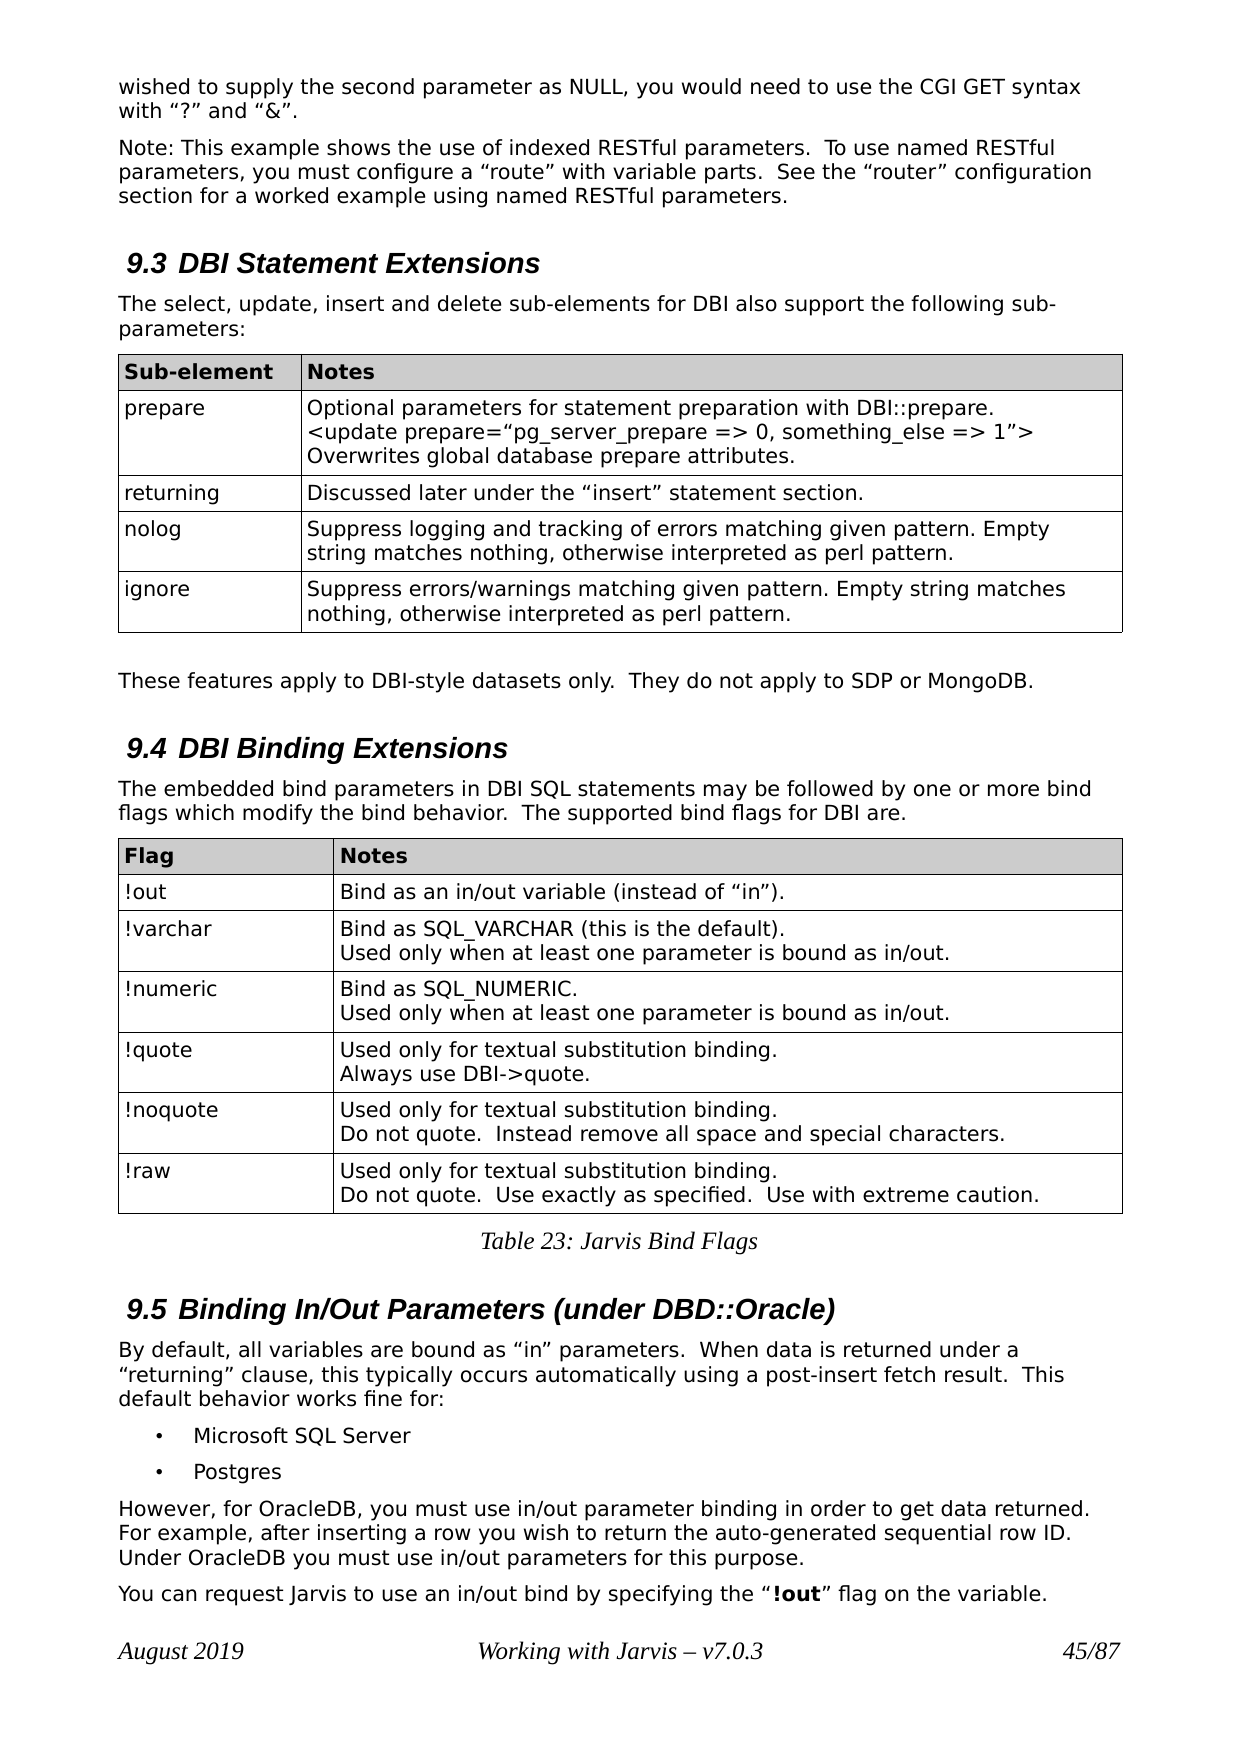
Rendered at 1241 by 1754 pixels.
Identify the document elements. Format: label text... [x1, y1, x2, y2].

text Table 23: Jarvis Bind Flags [118, 1226, 1122, 1255]
text wished to supply the second parameter as NULL, you would need to use the CGI GET syntax with “?” and “&”. [118, 75, 1122, 123]
table_cell ignore [119, 572, 301, 632]
text The embedded bind parameters in DBI SQL statements may be followed by one or more bind flags which modify the bind behavior. The supported bind flags for DBI are. [118, 777, 1122, 825]
table_cell Used only for textual substitution binding. Always use DBI->quote. [334, 1033, 1122, 1092]
list Microsoft SQL Server [156, 1424, 1122, 1448]
subtitle DBI Statement Extensions [118, 246, 1122, 280]
table_cell !varchar [119, 911, 333, 971]
table_cell !numeric [119, 972, 333, 1031]
table_cell !raw [119, 1154, 333, 1213]
text By default, all variables are bound as “in” parameters. When data is returned under a “returning” clause, this typically occurs automatically using a post-insert fetch result. This default behavior works fine for: [118, 1338, 1122, 1411]
table_header Sub-element [119, 355, 301, 390]
table_header Notes [334, 839, 1122, 874]
table_cell nolog [119, 512, 301, 571]
text Note: This example shows the use of indexed RESTful parameters. To use named RESTful parameters, you must configure a “route” with variable parts. See the “router” configuration section for a worked example using named RESTful parameters. [118, 136, 1122, 209]
text However, for OracleDB, you must use in/out parameter binding in order to get data returned. For example, after inserting a row you wish to return the auto-generated sequential row ID. Under OracleDB you must use in/out parameters for this purpose. [118, 1497, 1122, 1570]
subtitle Binding In/Out Parameters (under DBD::Oracle) [118, 1292, 1122, 1326]
subtitle DBI Binding Extensions [118, 731, 1122, 764]
table_header Flag [119, 839, 333, 874]
table_cell Suppress errors/warnings matching given pattern. Empty string matches nothing, otherwise interpreted as perl pattern. [302, 572, 1122, 632]
text You can request Jarvis to use an in/out bind by specifying the “!out” flag on the variable. [118, 1582, 1122, 1607]
table_cell !noquote [119, 1093, 333, 1152]
table_cell !out [119, 875, 333, 910]
table_cell Used only for textual substitution binding. Do not quote. Instead remove all space and special characters. [334, 1093, 1122, 1152]
table_cell returning [119, 476, 301, 511]
table_cell Optional parameters for statement preparation with DBI::prepare. <update prepare=“pg_server_prepare => 0, something_else => 1”> Overwrites global database prepare attributes. [302, 391, 1122, 474]
text These features apply to DBI-style datasets only. They do not apply to SDP or MongoDB. [118, 669, 1122, 693]
table_cell Discussed later under the “insert” statement section. [302, 476, 1122, 511]
table_cell Used only for textual substitution binding. Do not quote. Use exactly as specified. Use with extreme caution. [334, 1154, 1122, 1213]
text The select, update, insert and delete sub-elements for DBI also support the following sub-parameters: [118, 292, 1122, 341]
table_cell Bind as SQL_VARCHAR (this is the default). Used only when at least one parameter is bound as in/out. [334, 911, 1122, 971]
list Postgres [156, 1460, 1122, 1485]
table_header Notes [302, 355, 1122, 390]
table_cell !quote [119, 1033, 333, 1092]
table_cell Suppress logging and tracking of errors matching given pattern. Empty string matches nothing, otherwise interpreted as perl pattern. [302, 512, 1122, 571]
table_cell Bind as SQL_NUMERIC. Used only when at least one parameter is bound as in/out. [334, 972, 1122, 1031]
table_cell prepare [119, 391, 301, 474]
table_cell Bind as an in/out variable (instead of “in”). [334, 875, 1122, 910]
